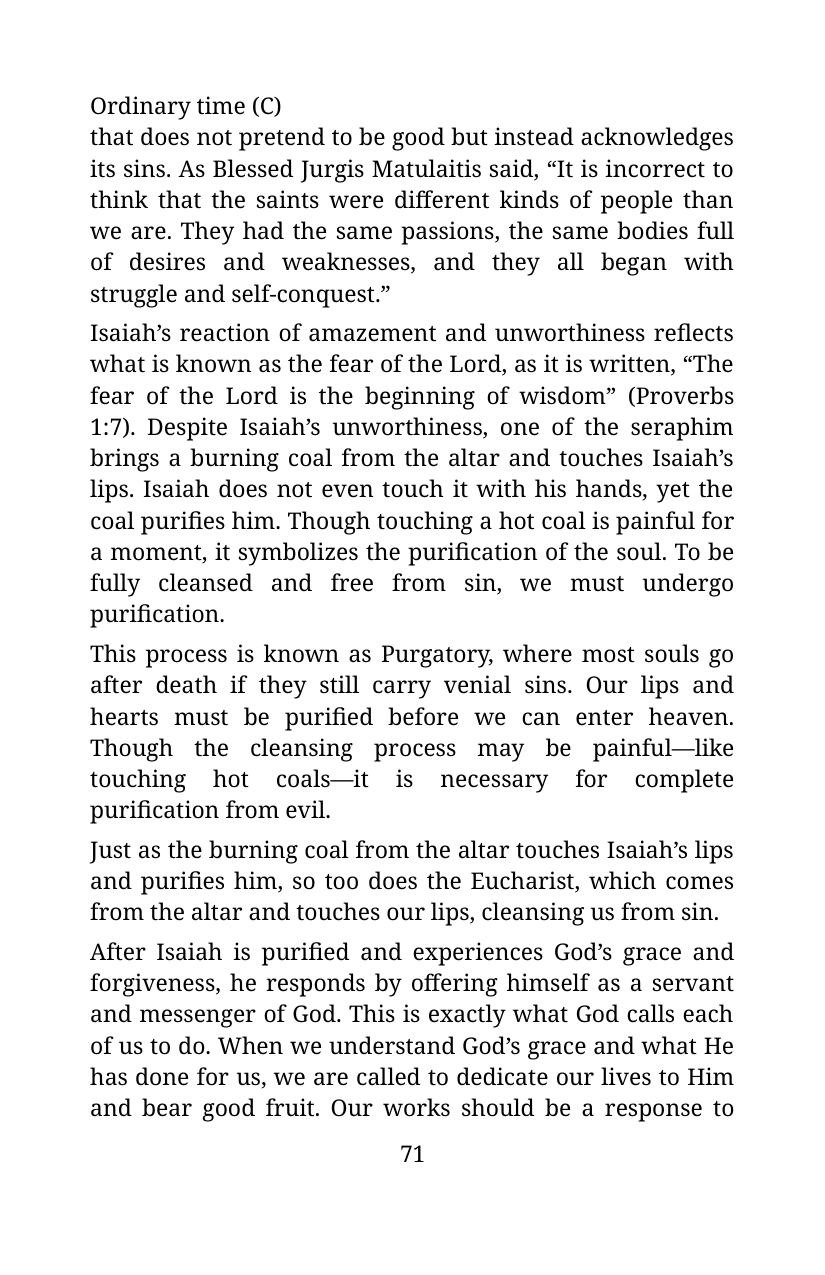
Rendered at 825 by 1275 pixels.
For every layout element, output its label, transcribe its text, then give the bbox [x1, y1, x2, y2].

text that does not pretend to be good but instead acknowledges its sins. As Blessed Jurgis Matulaitis said, “It is incorrect to think that the saints were different kinds of people than we are. They had the same passions, the same bodies full of desires and weaknesses, and they all began with struggle and self-conquest.” [90, 121, 735, 309]
text Just as the burning coal from the altar touches Isaiah’s lips and purifies him, so too does the Eucharist, which comes from the altar and touches our lips, cleansing us from sin. [90, 834, 735, 927]
text Isaiah’s reaction of amazement and unworthiness reflects what is known as the fear of the Lord, as it is written, “The fear of the Lord is the beginning of wisdom” (Proverbs 1:7). Despite Isaiah’s unworthiness, one of the seraphim brings a burning coal from the altar and touches Isaiah’s lips. Isaiah does not even touch it with his hands, yet the coal purifies him. Though touching a hot coal is painful for a moment, it symbolizes the purification of the soul. To be fully cleansed and free from sin, we must undergo purification. [90, 317, 735, 629]
text After Isaiah is purified and experiences God’s grace and forgiveness, he responds by offering himself as a servant and messenger of God. This is exactly what God calls each of us to do. When we understand God’s grace and what He has done for us, we are called to dedicate our lives to Him and bear good fruit. Our works should be a response to [90, 936, 735, 1123]
text This process is known as Purgatory, where most souls go after death if they still carry venial sins. Our lips and hearts must be purified before we can enter heaven. Though the cleansing process may be painful—like touching hot coals—it is necessary for complete purification from evil. [90, 638, 735, 825]
